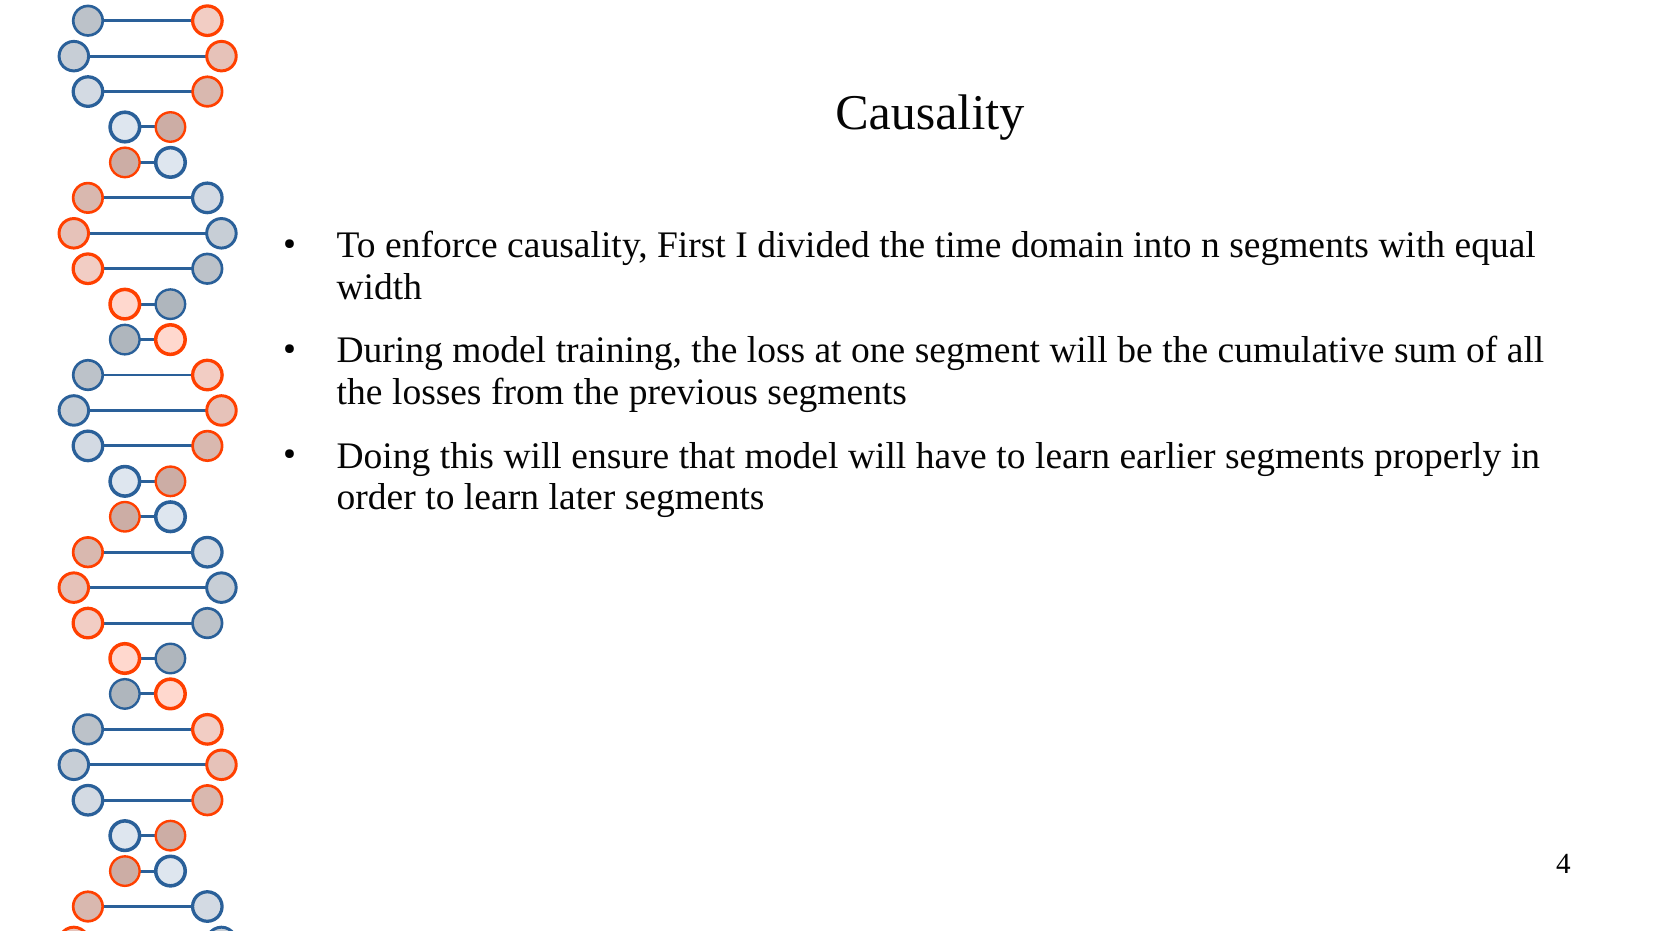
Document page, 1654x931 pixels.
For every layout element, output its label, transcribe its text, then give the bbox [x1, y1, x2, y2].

title Causality [265, 35, 1595, 189]
list To enforce causality, First I divided the time domain into n segments with equal width During model training, the loss at one segment will be the cumulative sum of all the losses from the previous segments Doing this will ensure that model will have to learn earlier segments properly in order to learn later segments [265, 224, 1595, 764]
